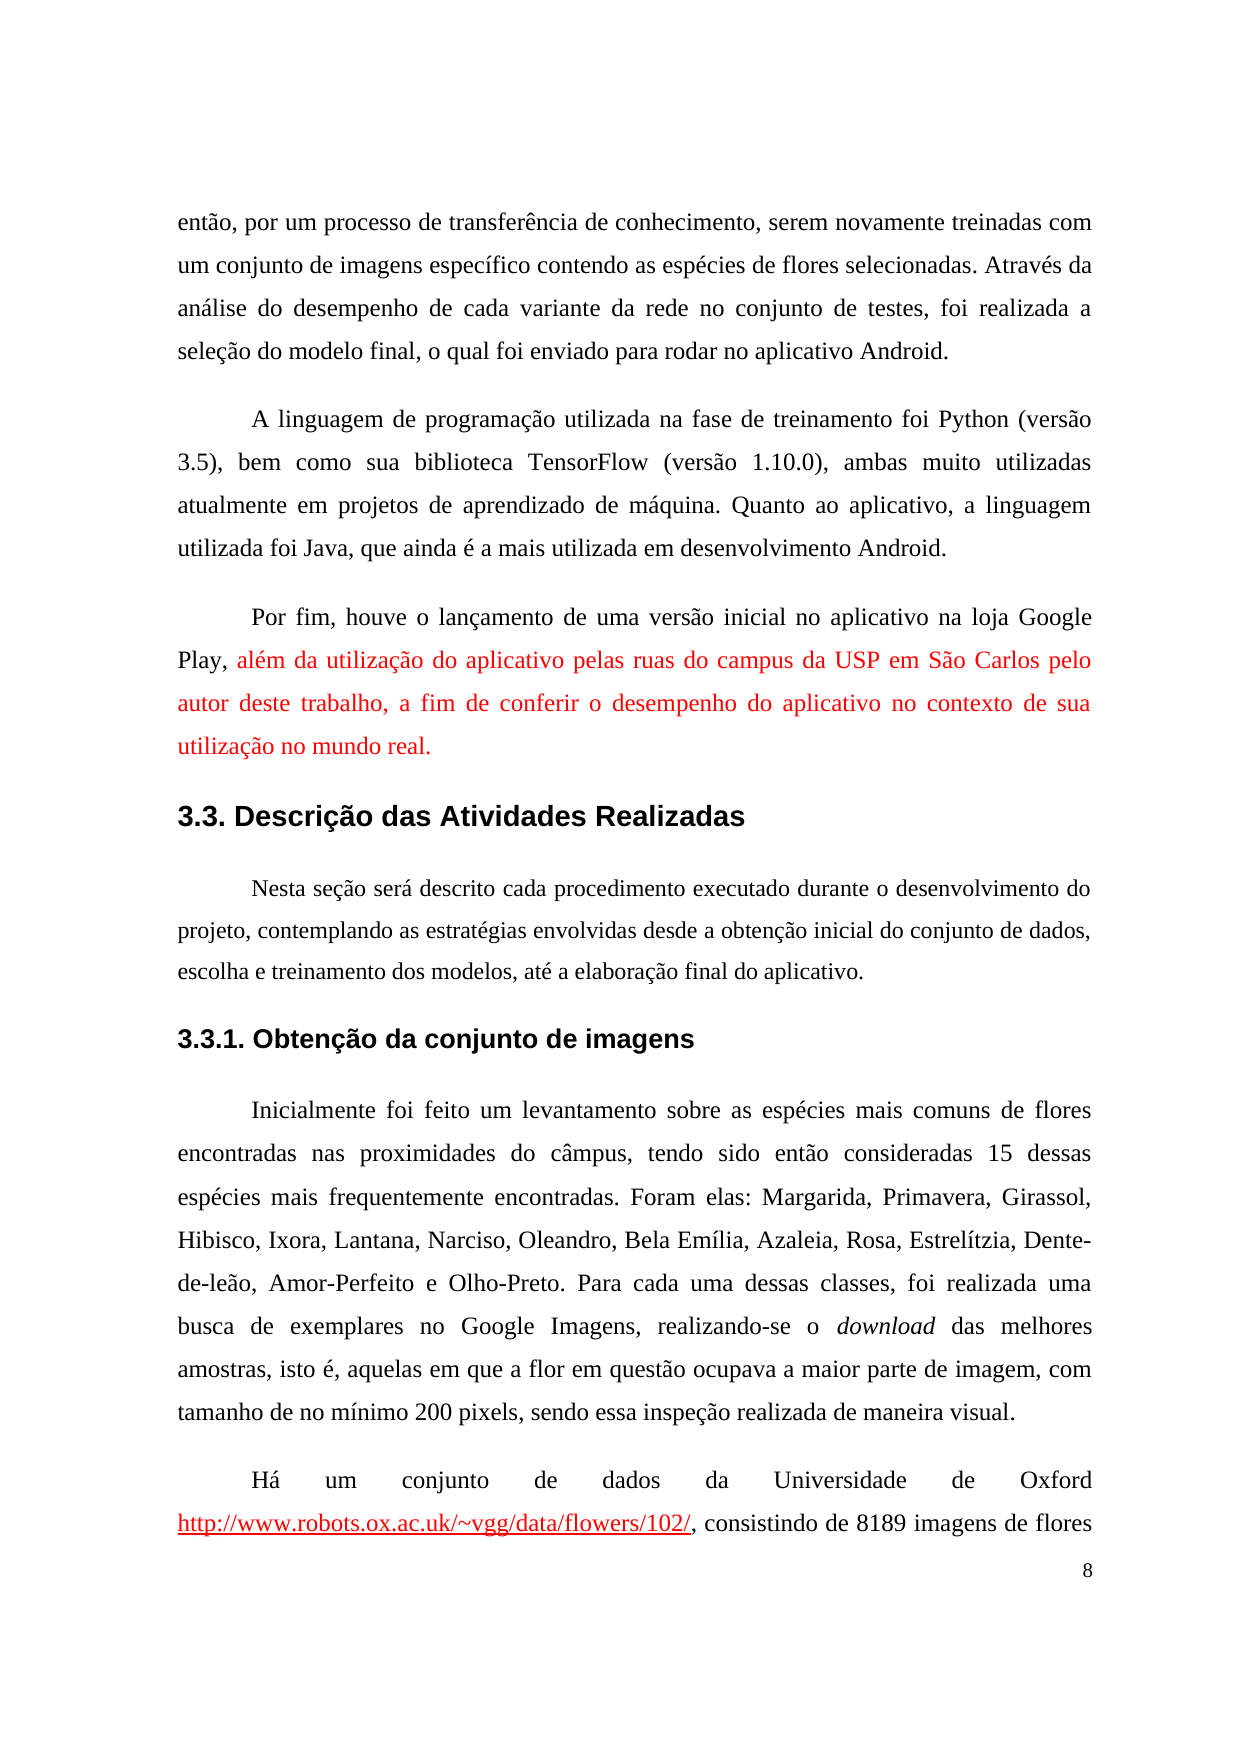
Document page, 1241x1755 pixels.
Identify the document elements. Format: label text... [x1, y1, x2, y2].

text Por fim, houve o lançamento de uma versão inicial no aplicativo na loja Google Play, além da utilização do aplicativo pelas ruas do campus da USP em São Carlos pelo autor deste trabalho, a fim de conferir o desempenho do aplicativo no contexto de sua utilização no mundo real. [177, 602, 1093, 760]
text Inicialmente foi feito um levantamento sobre as espécies mais comuns de flores encontradas nas proximidades do câmpus, tendo sido então consideradas 15 dessas espécies mais frequentemente encontradas. Foram elas: Margarida, Primavera, Girassol, Hibisco, Ixora, Lantana, Narciso, Oleandro, Bela Emília, Azaleia, Rosa, Estrelítzia, Dente-de-leão, Amor-Perfeito e Olho-Preto. Para cada uma dessas classes, foi realizada uma busca de exemplares no Google Imagens, realizando-se o download das melhores amostras, isto é, aquelas em que a flor em questão ocupava a maior parte de imagem, com tamanho de no mínimo 200 pixels, sendo essa inspeção realizada de maneira visual. [177, 1095, 1093, 1426]
subtitle 3.3.1. Obtenção da conjunto de imagens [177, 1023, 1093, 1055]
text Nesta seção será descrito cada procedimento executado durante o desenvolvimento do projeto, contemplando as estratégias envolvidas desde a obtenção inicial do conjunto de dados, escolha e treinamento dos modelos, até a elaboração final do aplicativo. [177, 874, 1093, 985]
text Há um conjunto de dados da Universidade de Oxford http://www.robots.ox.ac.uk/~vgg/data/flowers/102/, consistindo de 8189 imagens de flores [177, 1465, 1093, 1537]
text A linguagem de programação utilizada na fase de treinamento foi Python (versão 3.5), bem como sua biblioteca TensorFlow (versão 1.10.0), ambas muito utilizadas atualmente em projetos de aprendizado de máquina. Quanto ao aplicativo, a linguagem utilizada foi Java, que ainda é a mais utilizada em desenvolvimento Android. [177, 404, 1093, 562]
subtitle 3.3. Descrição das Atividades Realizadas [177, 799, 1093, 833]
text então, por um processo de transferência de conhecimento, serem novamente treinadas com um conjunto de imagens específico contendo as espécies de flores selecionadas. Através da análise do desempenho de cada variante da rede no conjunto de testes, foi realizada a seleção do modelo final, o qual foi enviado para rodar no aplicativo Android. [177, 207, 1093, 365]
